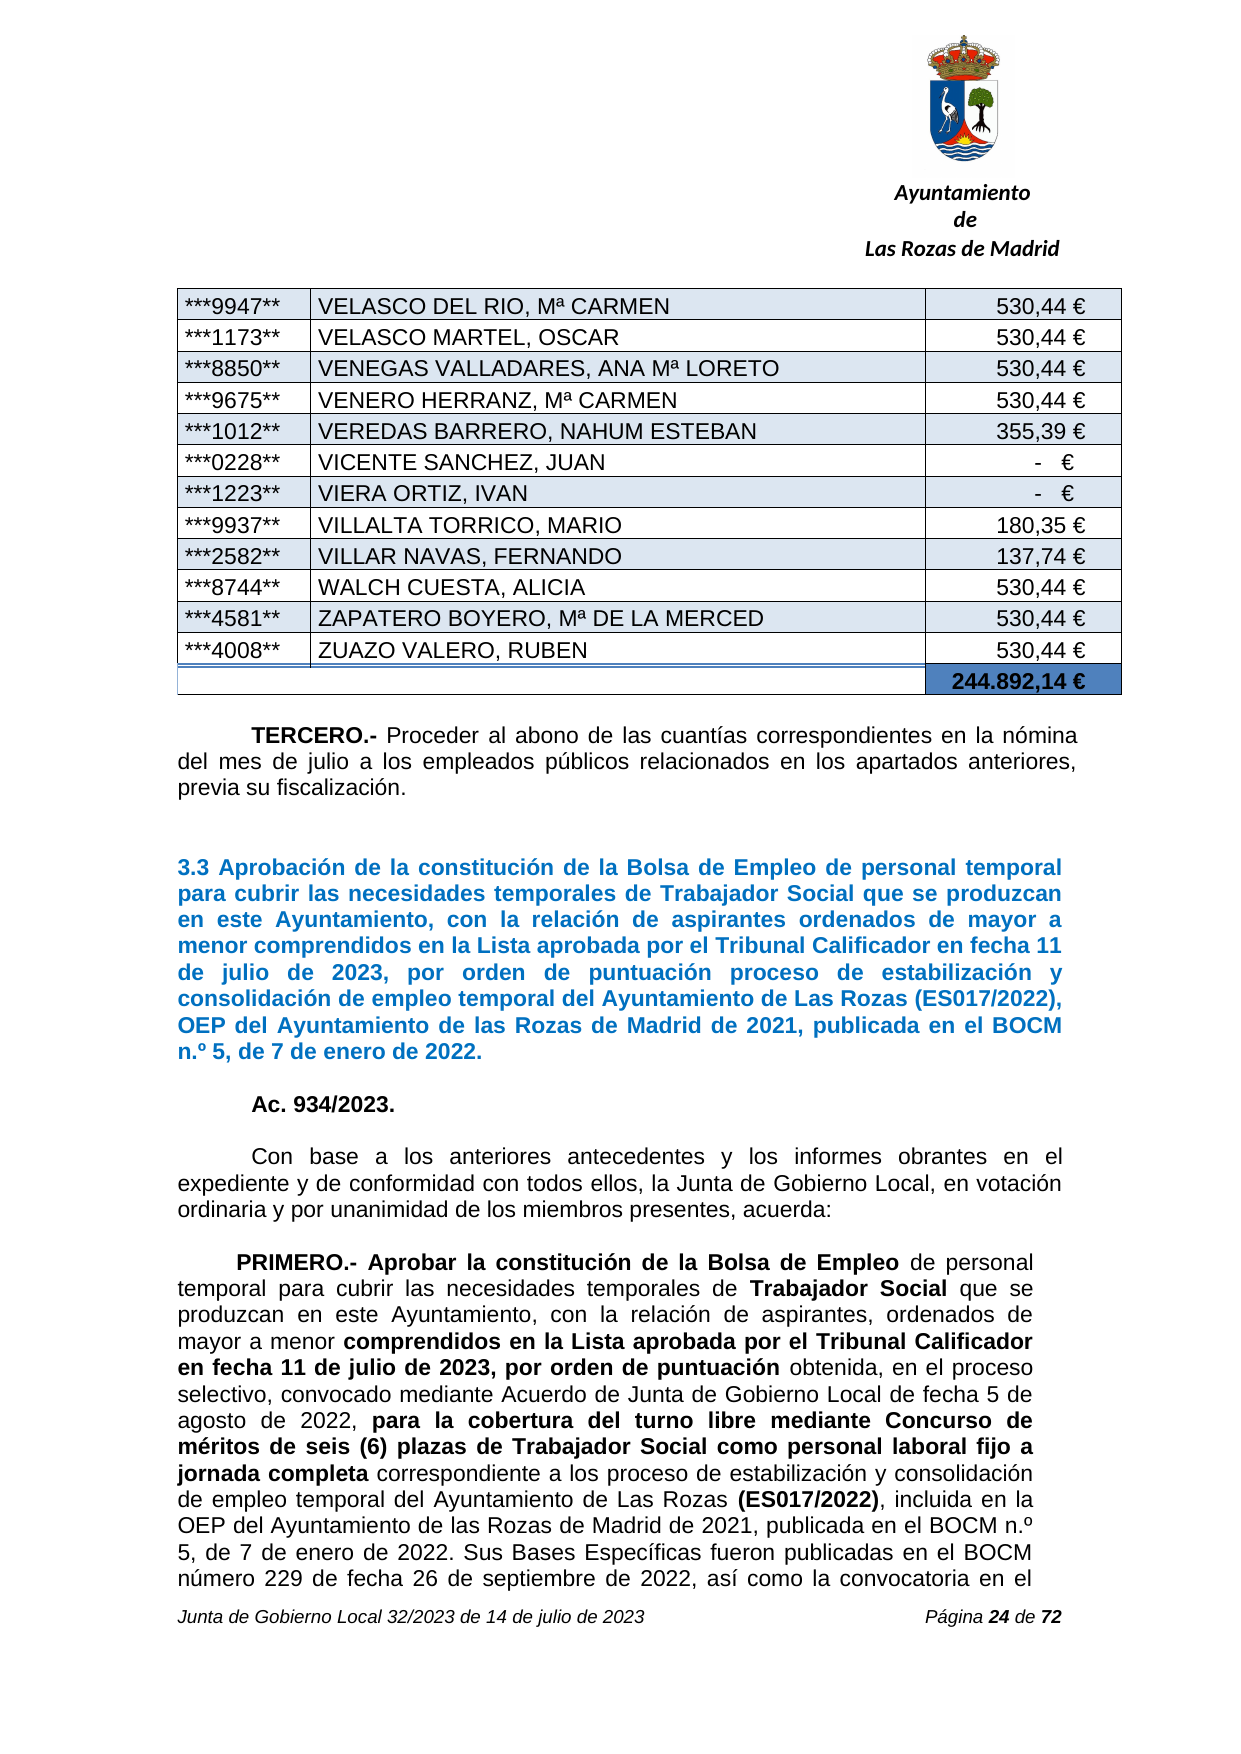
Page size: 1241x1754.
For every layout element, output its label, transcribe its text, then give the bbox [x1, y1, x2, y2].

table_cell ***1012** [178, 414, 310, 444]
table_cell VICENTE SANCHEZ, JUAN [311, 445, 925, 476]
table_cell VILLAR NAVAS, FERNANDO [311, 539, 925, 569]
table_cell VENEGAS VALLADARES, ANA Mª LORETO [311, 352, 925, 382]
table_cell ***1173** [178, 320, 310, 351]
table_cell ***0228** [178, 445, 310, 476]
table_cell 137,74 € [926, 539, 1121, 569]
table_cell 530,44 € [926, 633, 1121, 663]
table_cell - € [926, 445, 1121, 476]
table_cell 355,39 € [926, 414, 1121, 444]
table_cell 244.892,14 € [926, 664, 1121, 694]
table_cell ***8850** [178, 352, 310, 382]
table_cell ZUAZO VALERO, RUBEN [311, 633, 925, 663]
table_cell [178, 668, 311, 694]
table_cell VEREDAS BARRERO, NAHUM ESTEBAN [311, 414, 925, 444]
table_cell ***9947** [178, 289, 310, 319]
text PRIMERO.- Aprobar la constitución de la Bolsa de Empleo de personal temporal para cubrir las necesidades temporales de Trabajador Social que se produzcan en este Ayuntamiento, con la relación de aspirantes, ordenados de mayor a menor comprendidos en la Lista aprobada por el Tribunal Calificador en fecha 11 de julio de 2023, por orden de puntuación obtenida, en el proceso selectivo, convocado mediante Acuerdo de Junta de Gobierno Local de fecha 5 de agosto de 2022, para la cobertura del turno libre mediante Concurso de méritos de seis (6) plazas de Trabajador Social como personal laboral fijo a jornada completa correspondiente a los proceso de estabilización y consolidación de empleo temporal del Ayuntamiento de Las Rozas (ES017/2022), incluida en la OEP del Ayuntamiento de las Rozas de Madrid de 2021, publicada en el BOCM n.º 5, de 7 de enero de 2022. Sus Bases Específicas fueron publicadas en el BOCM número 229 de fecha 26 de septiembre de 2022, así como la convocatoria en el [177, 1249, 1033, 1591]
table_cell ***1223** [178, 477, 310, 507]
table_cell ZAPATERO BOYERO, Mª DE LA MERCED [311, 602, 925, 632]
table_cell VELASCO MARTEL, OSCAR [311, 320, 925, 351]
text 3.3 Aprobación de la constitución de la Bolsa de Empleo de personal temporal para cubrir las necesidades temporales de Trabajador Social que se produzcan en este Ayuntamiento, con la relación de aspirantes ordenados de mayor a menor comprendidos en la Lista aprobada por el Tribunal Calificador en fecha 11 de julio de 2023, por orden de puntuación proceso de estabilización y consolidación de empleo temporal del Ayuntamiento de Las Rozas (ES017/2022), OEP del Ayuntamiento de las Rozas de Madrid de 2021, publicada en el BOCM n.º 5, de 7 de enero de 2022. [177, 853, 1063, 1064]
table_cell VELASCO DEL RIO, Mª CARMEN [311, 289, 925, 319]
table_cell 530,44 € [926, 570, 1121, 601]
table_cell 530,44 € [926, 383, 1121, 413]
text Ac. 934/2023. [177, 1091, 1063, 1117]
table_cell 530,44 € [926, 352, 1121, 382]
table_cell 530,44 € [926, 602, 1121, 632]
text TERCERO.- Proceder al abono de las cuantías correspondientes en la nómina del mes de julio a los empleados públicos relacionados en los apartados anteriores, previa su fiscalización. [177, 722, 1078, 801]
table_cell ***9675** [178, 383, 310, 413]
text Con base a los anteriores antecedentes y los informes obrantes en el expediente y de conformidad con todos ellos, la Junta de Gobierno Local, en votación ordinaria y por unanimidad de los miembros presentes, acuerda: [177, 1143, 1063, 1222]
table_cell VENERO HERRANZ, Mª CARMEN [311, 383, 925, 413]
table_cell ***9937** [178, 508, 310, 538]
table_cell 530,44 € [926, 320, 1121, 351]
table_cell ***8744** [178, 570, 310, 601]
table_cell VILLALTA TORRICO, MARIO [311, 508, 925, 538]
table_cell ***4008** [178, 633, 310, 663]
table_cell ***4581** [178, 602, 310, 632]
table_cell 530,44 € [926, 289, 1121, 319]
table_cell VIERA ORTIZ, IVAN [311, 477, 925, 507]
table_cell 180,35 € [926, 508, 1121, 538]
table_cell [311, 668, 925, 694]
table_cell WALCH CUESTA, ALICIA [311, 570, 925, 601]
table_cell ***2582** [178, 539, 310, 569]
table_cell - € [926, 477, 1121, 507]
